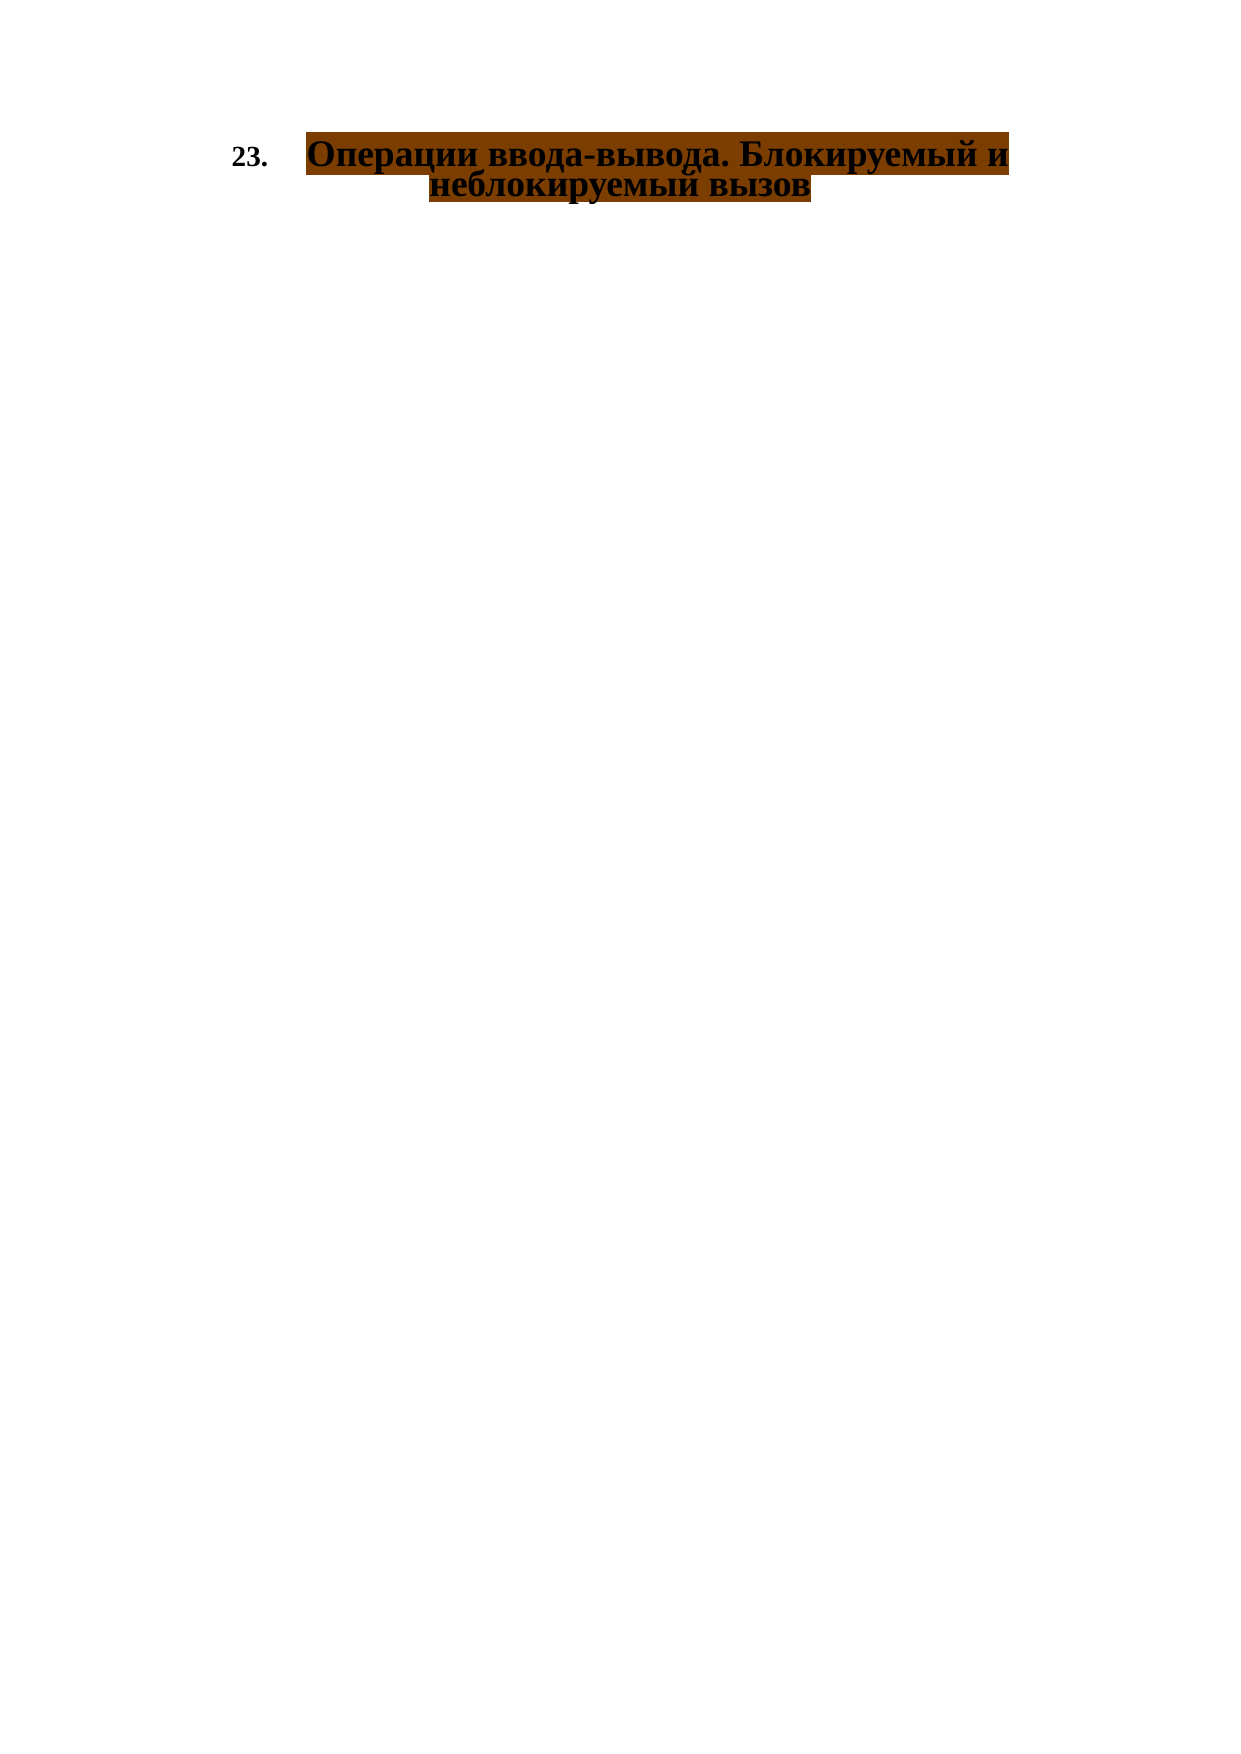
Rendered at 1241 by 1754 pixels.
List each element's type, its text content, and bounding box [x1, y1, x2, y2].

subtitle Операции ввода-вывода. Блокируемый и неблокируемый вызов [118, 143, 1122, 202]
